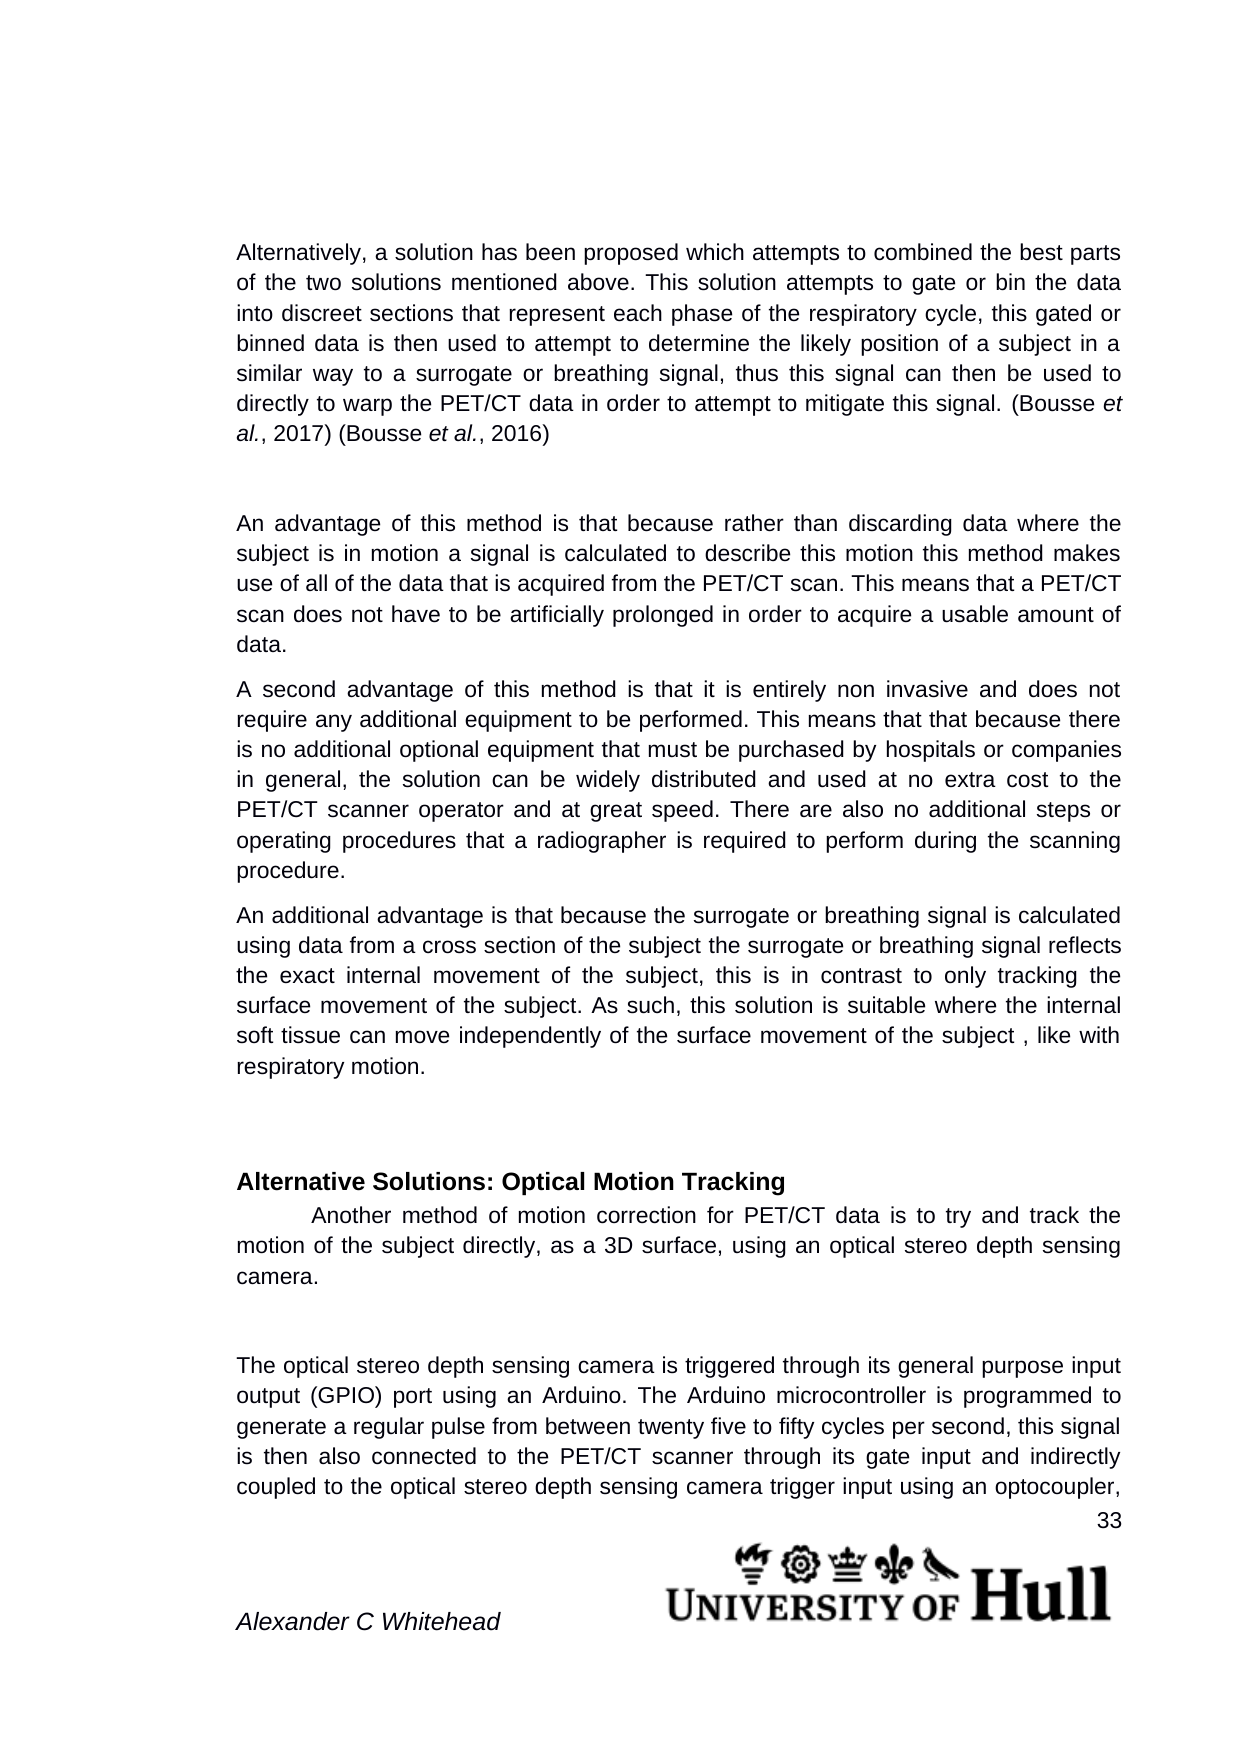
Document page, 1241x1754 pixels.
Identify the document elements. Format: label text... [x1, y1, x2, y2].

text A second advantage of this method is that it is entirely non invasive and does not require any additional equipment to be performed. This means that that because there is no additional optional equipment that must be purchased by hospitals or companies in general, the solution can be widely distributed and used at no extra cost to the PET/CT scanner operator and at great speed. There are also no additional steps or operating procedures that a radiographer is required to perform during the scanning procedure. [236, 676, 1122, 883]
subtitle Alternative Solutions: Optical Motion Tracking [236, 1167, 1122, 1196]
text The optical stereo depth sensing camera is triggered through its general purpose input output (GPIO) port using an Arduino. The Arduino microcontroller is programmed to generate a regular pulse from between twenty five to fifty cycles per second, this signal is then also connected to the PET/CT scanner through its gate input and indirectly coupled to the optical stereo depth sensing camera trigger input using an optocoupler, [236, 1352, 1122, 1499]
text An additional advantage is that because the surrogate or breathing signal is calculated using data from a cross section of the subject the surrogate or breathing signal reflects the exact internal movement of the subject, this is in contrast to only tracking the surface movement of the subject. As such, this solution is suitable where the internal soft tissue can move independently of the surface movement of the subject , like with respiratory motion. [236, 902, 1122, 1079]
picture [659, 1533, 1119, 1631]
text Alternatively, a solution has been proposed which attempts to combined the best parts of the two solutions mentioned above. This solution attempts to gate or bin the data into discreet sections that represent each phase of the respiratory cycle, this gated or binned data is then used to attempt to determine the likely position of a subject in a similar way to a surrogate or breathing signal, thus this signal can then be used to directly to warp the PET/CT data in order to attempt to mitigate this signal. (Bousse et al., 2017)⁠ (Bousse et al., 2016) [236, 239, 1122, 447]
text ⁠ [236, 465, 1122, 492]
text An advantage of this method is that because rather than discarding data where the subject is in motion a signal is calculated to describe this motion this method makes use of all of the data that is acquired from the PET/CT scan. This means that a PET/CT scan does not have to be artificially prolonged in order to acquire a usable amount of data. [236, 510, 1122, 657]
text Another method of motion correction for PET/CT data is to try and track the motion of the subject directly, as a 3D surface, using an optical stereo depth sensing camera. [236, 1202, 1122, 1289]
